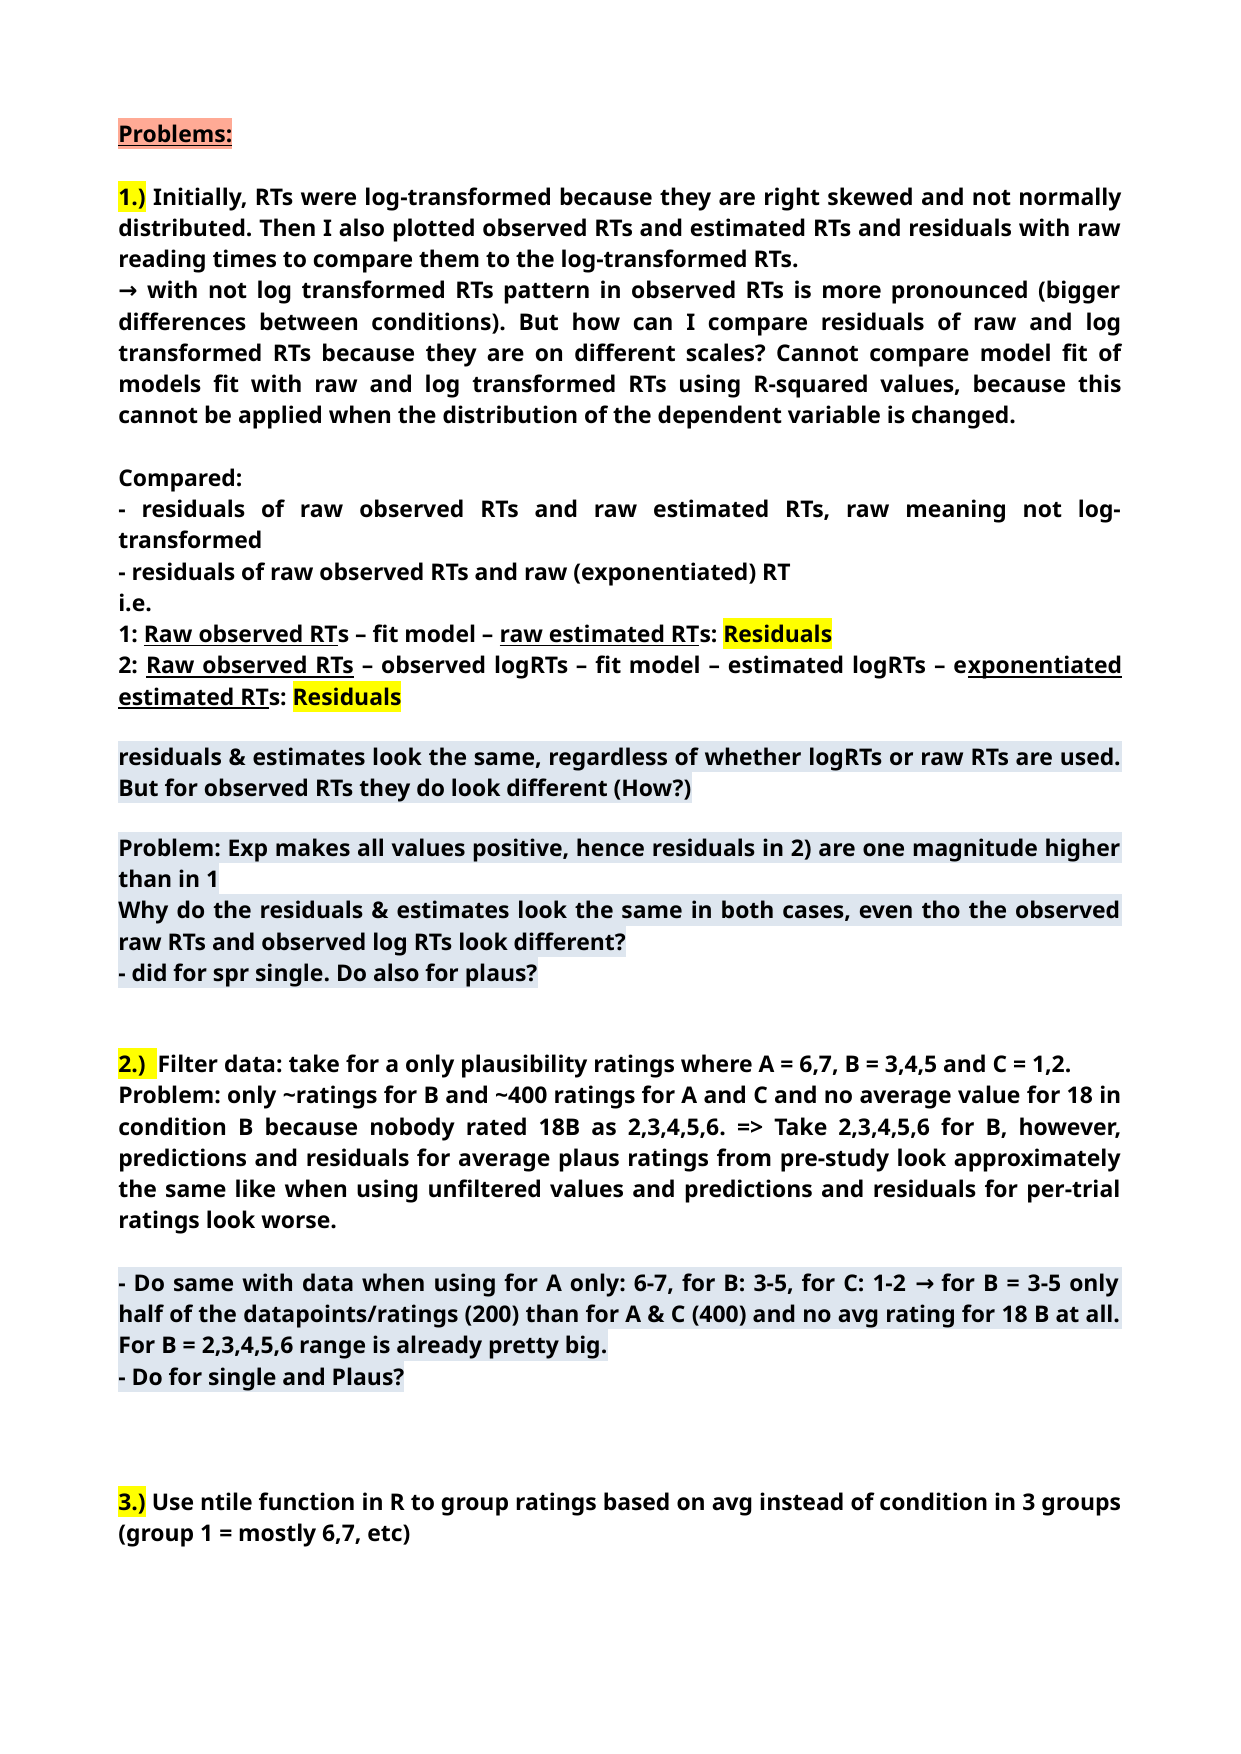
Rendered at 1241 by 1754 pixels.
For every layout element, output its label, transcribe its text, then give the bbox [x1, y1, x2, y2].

text - Do same with data when using for A only: 6-7, for B: 3-5, for C: 1-2 → for B = 3-5 only half of the datapoints/ratings (200) than for A & C (400) and no avg rating for 18 B at all. For B = 2,3,4,5,6 range is already pretty big. [118, 1267, 1122, 1361]
text 3.) Use ntile function in R to group ratings based on avg instead of condition in 3 groups (group 1 = mostly 6,7, etc) [118, 1486, 1122, 1548]
text 2.) Filter data: take for a only plausibility ratings where A = 6,7, B = 3,4,5 and C = 1,2. [118, 1048, 1122, 1079]
text Problems: [118, 118, 1122, 149]
text - Do for single and Plaus? [118, 1361, 1122, 1392]
text - residuals of raw observed RTs and raw estimated RTs, raw meaning not log-transformed [118, 493, 1122, 556]
text - did for spr single. Do also for plaus? [118, 957, 1122, 988]
text Compared: [118, 462, 1122, 493]
text 1.) Initially, RTs were log-transformed because they are right skewed and not normally distributed. Then I also plotted observed RTs and estimated RTs and residuals with raw reading times to compare them to the log-transformed RTs. [118, 181, 1122, 274]
text - residuals of raw observed RTs and raw (exponentiated) RT [118, 556, 1122, 587]
text Problem: only ~ratings for B and ~400 ratings for A and C and no average value for 18 in condition B because nobody rated 18B as 2,3,4,5,6. => Take 2,3,4,5,6 for B, however, predictions and residuals for average plaus ratings from pre-study look approximately the same like when using unfiltered values and predictions and residuals for per-trial ratings look worse. [118, 1079, 1122, 1236]
text 2: Raw observed RTs – observed logRTs – fit model – estimated logRTs – exponentiated estimated RTs: Residuals [118, 649, 1122, 712]
text residuals & estimates look the same, regardless of whether logRTs or raw RTs are used. But for observed RTs they do look different (How?) [118, 741, 1122, 803]
text 1: Raw observed RTs – fit model – raw estimated RTs: Residuals [118, 618, 1122, 649]
text → with not log transformed RTs pattern in observed RTs is more pronounced (bigger differences between conditions). But how can I compare residuals of raw and log transformed RTs because they are on different scales? Cannot compare model fit of models fit with raw and log transformed RTs using R-squared values, because this cannot be applied when the distribution of the dependent variable is changed. [118, 274, 1122, 431]
text Why do the residuals & estimates look the same in both cases, even tho the observed raw RTs and observed log RTs look different? [118, 894, 1122, 957]
text Problem: Exp makes all values positive, hence residuals in 2) are one magnitude higher than in 1 [118, 832, 1122, 894]
text i.e. [118, 587, 1122, 618]
